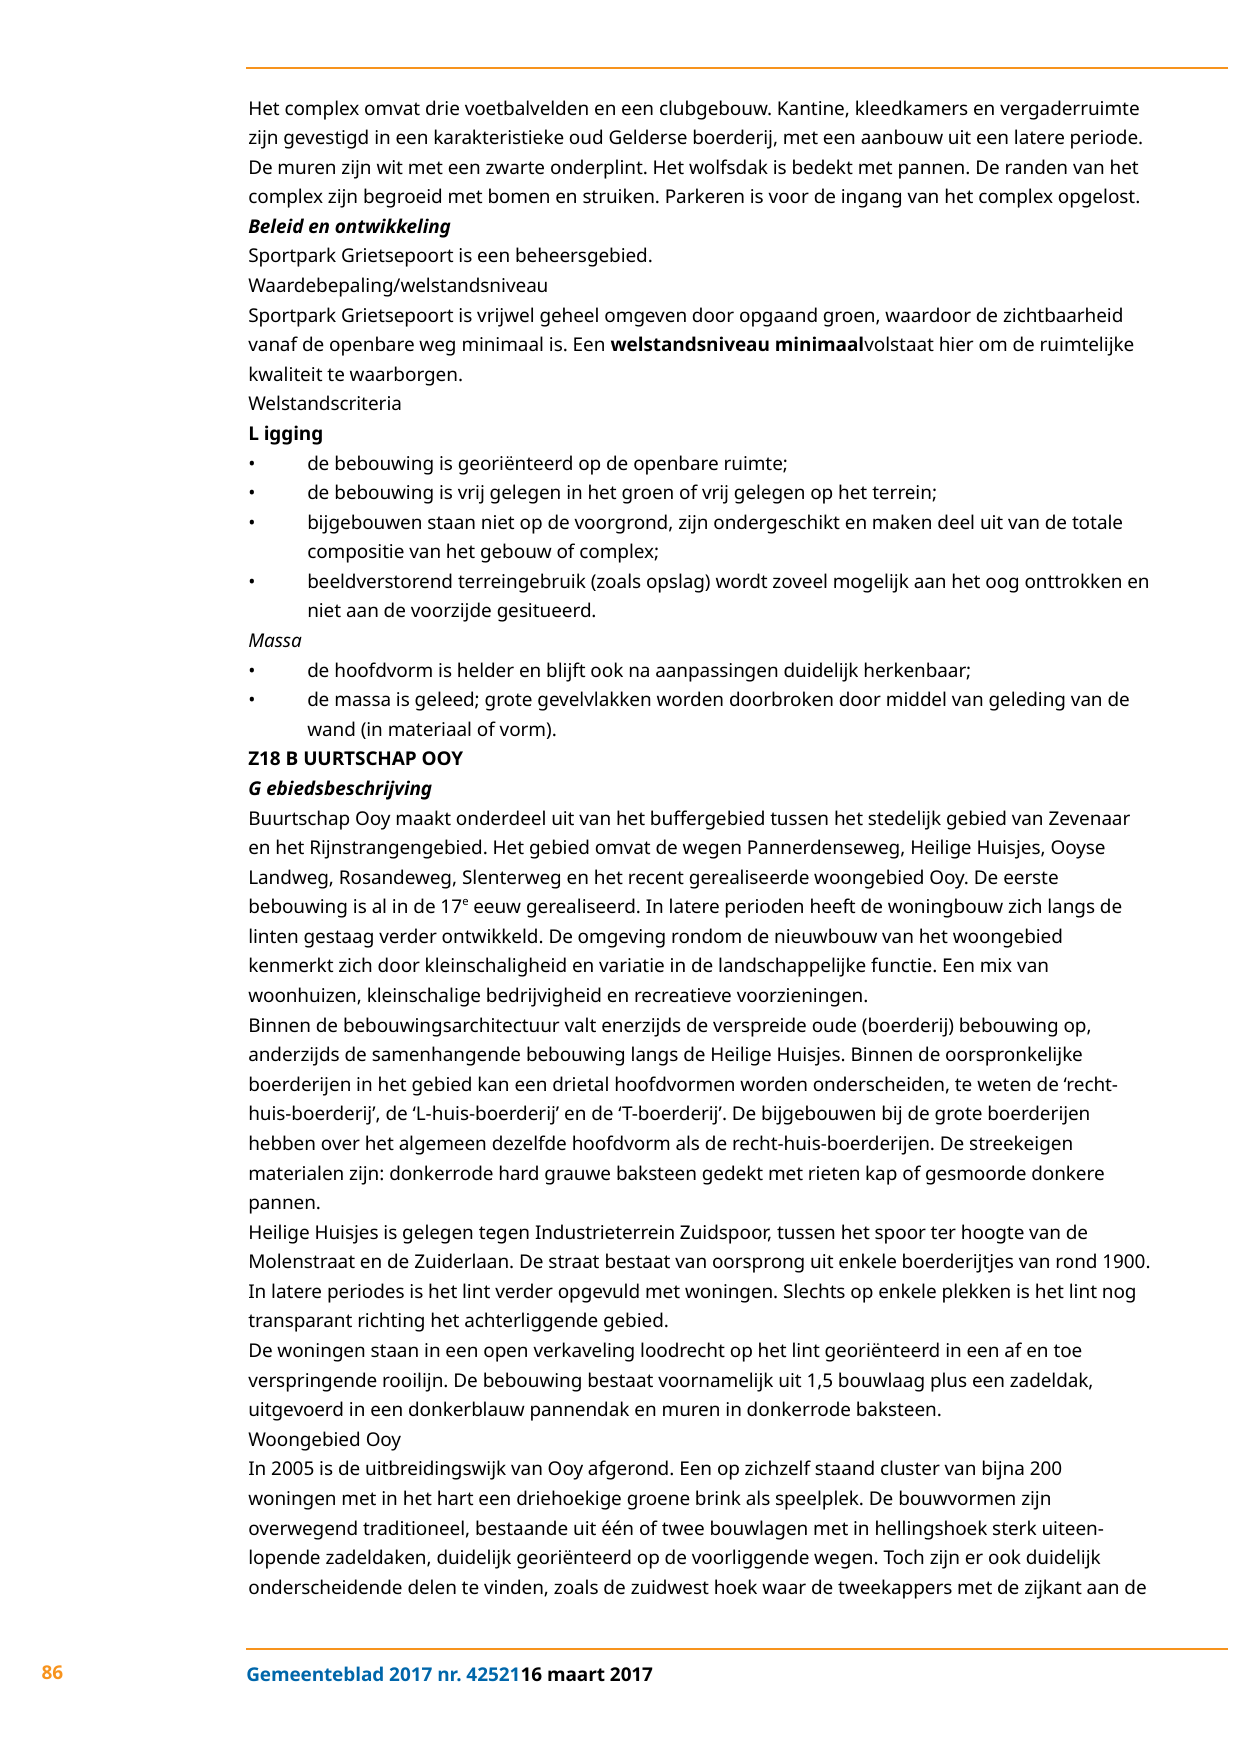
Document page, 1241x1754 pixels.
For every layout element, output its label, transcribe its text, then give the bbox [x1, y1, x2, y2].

text Buurtschap Ooy maakt onderdeel uit van het buffergebied tussen het stedelijk gebied van Zevenaar en het Rijnstrangengebied. Het gebied omvat de wegen Pannerdenseweg, Heilige Huisjes, Ooyse Landweg, Rosandeweg, Slenterweg en het recent gerealiseerde woongebied Ooy. De eerste bebouwing is al in de 17e eeuw gerealiseerd. In latere perioden heeft de woningbouw zich langs de linten gestaag verder ontwikkeld. De omgeving rondom de nieuwbouw van het woongebied kenmerkt zich door kleinschaligheid en variatie in de landschappelijke functie. Een mix van woonhuizen, kleinschalige bedrijvigheid en recreatieve voorzieningen. [248, 805, 1152, 1008]
text Welstandscriteria [248, 391, 1152, 416]
text Binnen de bebouwingsarchitectuur valt enerzijds de verspreide oude (boerderij) bebouwing op, anderzijds de samenhangende bebouwing langs de Heilige Huisjes. Binnen de oorspronkelijke boerderijen in het gebied kan een drietal hoofdvormen worden onderscheiden, te weten de ‘recht-huis-boerderij’, de ‘L-huis-boerderij’ en de ‘T-boerderij’. De bijgebouwen bij de grote boerderijen hebben over het algemeen dezelfde hoofdvorm als de recht-huis-boerderijen. De streekeigen materialen zijn: donkerrode hard grauwe baksteen gedekt met rieten kap of gesmoorde donkere pannen. [248, 1012, 1152, 1215]
text De woningen staan in een open verkaveling loodrecht op het lint georiënteerd in een af en toe verspringende rooilijn. De bebouwing bestaat voornamelijk uit 1,5 bouwlaag plus een zadeldak, uitgevoerd in een donkerblauw pannendak en muren in donkerrode baksteen. [248, 1337, 1152, 1422]
text Massa [248, 627, 1152, 653]
text Het complex omvat drie voetbalvelden en een clubgebouw. Kantine, kleedkamers en vergaderruimte zijn gevestigd in een karakteristieke oud Gelderse boerderij, met een aanbouw uit een latere periode. De muren zijn wit met een zwarte onderplint. Het wolfsdak is bedekt met pannen. De randen van het complex zijn begroeid met bomen en struiken. Parkeren is voor de ingang van het complex opgelost. [248, 95, 1152, 209]
list de bebouwing is vrij gelegen in het groen of vrij gelegen op het terrein; [248, 479, 1152, 505]
list de bebouwing is georiënteerd op de openbare ruimte; [248, 450, 1152, 476]
text In 2005 is de uitbreidingswijk van Ooy afgerond. Een op zichzelf staand cluster van bijna 200 woningen met in het hart een driehoekige groene brink als speelplek. De bouwvormen zijn overwegend traditioneel, bestaande uit één of twee bouwlagen met in hellingshoek sterk uiteen-lopende zadeldaken, duidelijk georiënteerd op de voorliggende wegen. Toch zijn er ook duidelijk onderscheidende delen te vinden, zoals de zuidwest hoek waar de tweekappers met de zijkant aan de [248, 1456, 1152, 1600]
text Z18 B UURTSCHAP OOY [248, 746, 1152, 771]
text Woongebied Ooy [248, 1426, 1152, 1452]
list de hoofdvorm is helder en blijft ook na aanpassingen duidelijk herkenbaar; [248, 657, 1152, 683]
text Sportpark Grietsepoort is een beheersgebied. [248, 243, 1152, 268]
text L igging [248, 420, 1152, 446]
text G ebiedsbeschrijving [248, 775, 1152, 801]
picture [41, 47, 231, 172]
list beeldverstorend terreingebruik (zoals opslag) wordt zoveel mogelijk aan het oog onttrokken en niet aan de voorzijde gesitueerd. [248, 568, 1152, 623]
text Heilige Huisjes is gelegen tegen Industrieterrein Zuidspoor, tussen het spoor ter hoogte van de Molenstraat en de Zuiderlaan. De straat bestaat van oorsprong uit enkele boerderijtjes van rond 1900. In latere periodes is het lint verder opgevuld met woningen. Slechts op enkele plekken is het lint nog transparant richting het achterliggende gebied. [248, 1219, 1152, 1333]
text Sportpark Grietsepoort is vrijwel geheel omgeven door opgaand groen, waardoor de zichtbaarheid vanaf de openbare weg minimaal is. Een welstandsniveau minimaalvolstaat hier om de ruimtelijke kwaliteit te waarborgen. [248, 302, 1152, 387]
list de massa is geleed; grote gevelvlakken worden doorbroken door middel van geleding van de wand (in materiaal of vorm). [248, 686, 1152, 742]
text Beleid en ontwikkeling [248, 213, 1152, 239]
list bijgebouwen staan niet op de voorgrond, zijn ondergeschikt en maken deel uit van de totale compositie van het gebouw of complex; [248, 509, 1152, 564]
text Waardebepaling/welstandsniveau [248, 272, 1152, 298]
